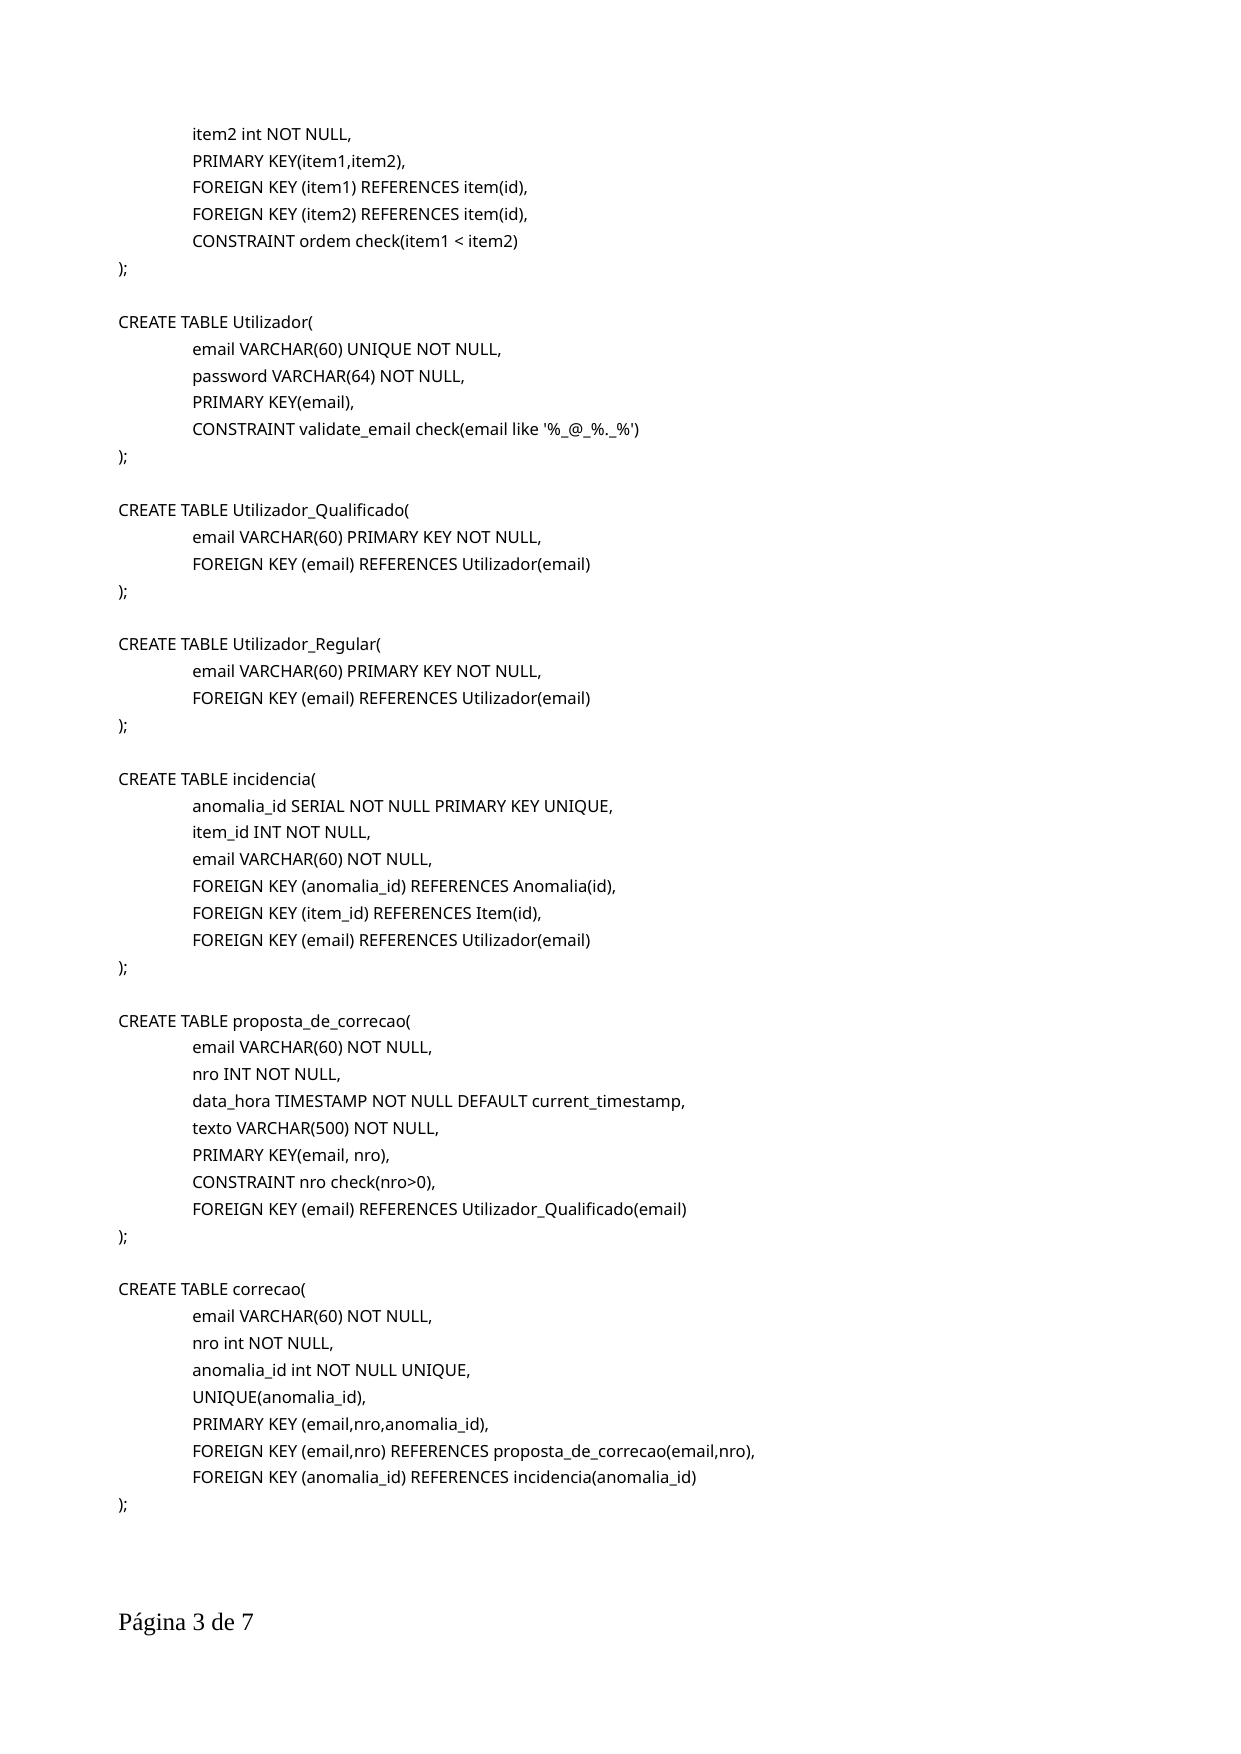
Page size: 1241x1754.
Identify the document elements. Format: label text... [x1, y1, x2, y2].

text ); [118, 951, 1122, 978]
text ); [118, 252, 1122, 279]
text FOREIGN KEY (item_id) REFERENCES Item(id), [118, 897, 1122, 924]
text FOREIGN KEY (email) REFERENCES Utilizador_Qualificado(email) [118, 1193, 1122, 1220]
text PRIMARY KEY(email, nro), [118, 1139, 1122, 1166]
text email VARCHAR(60) PRIMARY KEY NOT NULL, [118, 656, 1122, 682]
text FOREIGN KEY (anomalia_id) REFERENCES Anomalia(id), [118, 871, 1122, 897]
text CREATE TABLE proposta_de_correcao( [118, 1005, 1122, 1032]
text CREATE TABLE Utilizador_Regular( [118, 629, 1122, 656]
text FOREIGN KEY (item2) REFERENCES item(id), [118, 199, 1122, 226]
text UNIQUE(anomalia_id), [118, 1381, 1122, 1408]
text anomalia_id int NOT NULL UNIQUE, [118, 1354, 1122, 1381]
text email VARCHAR(60) NOT NULL, [118, 844, 1122, 871]
text FOREIGN KEY (email) REFERENCES Utilizador(email) [118, 924, 1122, 951]
text CREATE TABLE Utilizador( [118, 306, 1122, 333]
text anomalia_id SERIAL NOT NULL PRIMARY KEY UNIQUE, [118, 790, 1122, 817]
text CONSTRAINT nro check(nro>0), [118, 1166, 1122, 1193]
text CONSTRAINT validate_email check(email like '%_@_%._%') [118, 414, 1122, 441]
text data_hora TIMESTAMP NOT NULL DEFAULT current_timestamp, [118, 1086, 1122, 1112]
text CREATE TABLE correcao( [118, 1274, 1122, 1301]
text password VARCHAR(64) NOT NULL, [118, 360, 1122, 387]
text FOREIGN KEY (item1) REFERENCES item(id), [118, 172, 1122, 199]
text FOREIGN KEY (email,nro) REFERENCES proposta_de_correcao(email,nro), [118, 1435, 1122, 1462]
text texto VARCHAR(500) NOT NULL, [118, 1112, 1122, 1139]
text FOREIGN KEY (email) REFERENCES Utilizador(email) [118, 548, 1122, 575]
text item2 int NOT NULL, [118, 118, 1122, 145]
text ); [118, 1220, 1122, 1247]
text ); [118, 709, 1122, 736]
text nro INT NOT NULL, [118, 1059, 1122, 1086]
text CONSTRAINT ordem check(item1 < item2) [118, 226, 1122, 252]
text FOREIGN KEY (email) REFERENCES Utilizador(email) [118, 682, 1122, 709]
text FOREIGN KEY (anomalia_id) REFERENCES incidencia(anomalia_id) [118, 1462, 1122, 1489]
text ); [118, 441, 1122, 467]
text ); [118, 575, 1122, 602]
text nro int NOT NULL, [118, 1327, 1122, 1354]
text email VARCHAR(60) NOT NULL, [118, 1301, 1122, 1327]
text PRIMARY KEY(email), [118, 387, 1122, 414]
text PRIMARY KEY (email,nro,anomalia_id), [118, 1408, 1122, 1435]
text PRIMARY KEY(item1,item2), [118, 145, 1122, 172]
text email VARCHAR(60) NOT NULL, [118, 1032, 1122, 1059]
text ); [118, 1489, 1122, 1516]
text email VARCHAR(60) PRIMARY KEY NOT NULL, [118, 521, 1122, 548]
text item_id INT NOT NULL, [118, 817, 1122, 844]
text CREATE TABLE Utilizador_Qualificado( [118, 494, 1122, 521]
text CREATE TABLE incidencia( [118, 763, 1122, 790]
text email VARCHAR(60) UNIQUE NOT NULL, [118, 333, 1122, 360]
